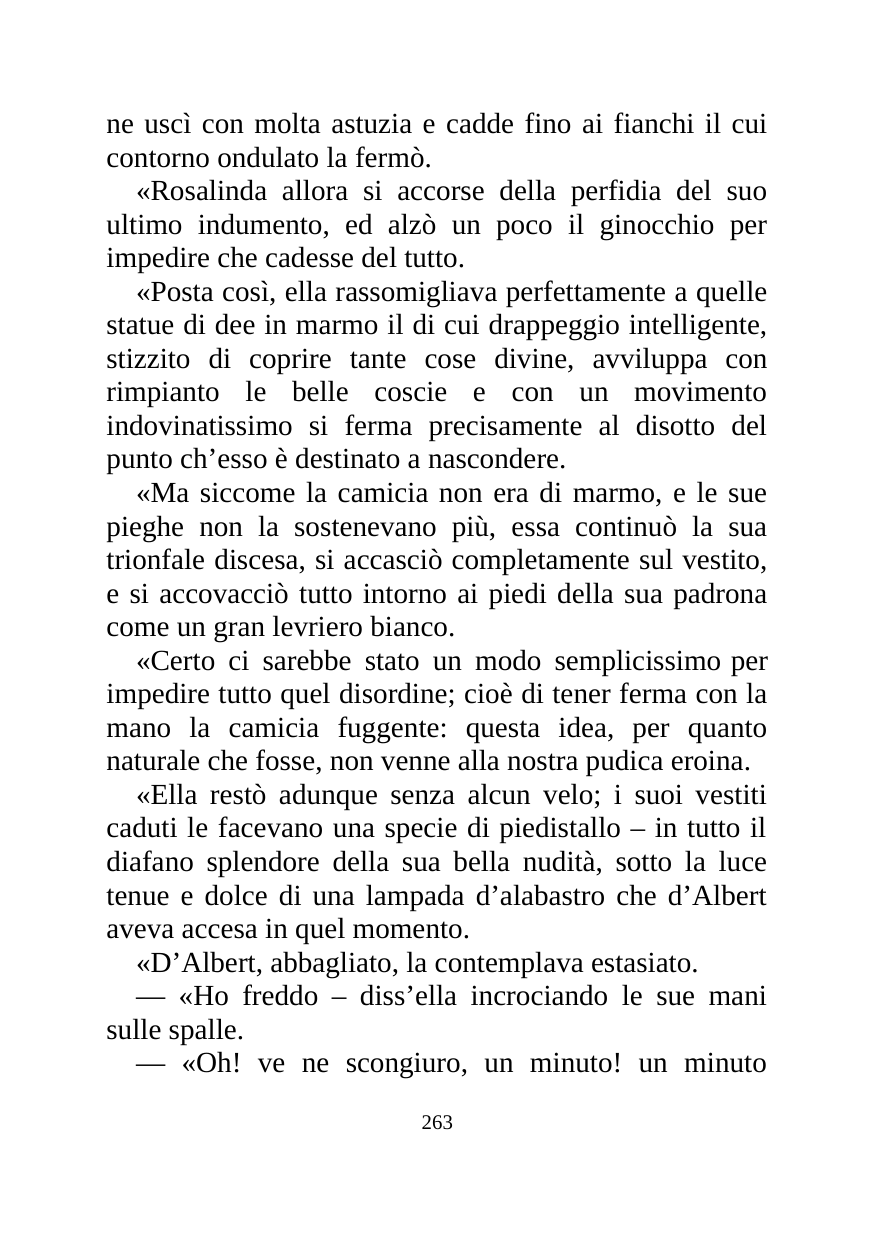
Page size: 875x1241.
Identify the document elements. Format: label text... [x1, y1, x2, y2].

text «Ella restò adunque senza alcun velo; i suoi vestiti caduti le facevano una specie di piedistallo – in tutto il diafano splendore della sua bella nudità, sotto la luce tenue e dolce di una lampada d’alabastro che d’Albert aveva accesa in quel momento. [106, 777, 768, 945]
text — «Ho freddo – diss’ella incrociando le sue mani sulle spalle. [106, 978, 768, 1045]
text «Ma siccome la camicia non era di marmo, e le sue pieghe non la sostenevano più, essa continuò la sua trionfale discesa, si accasciò completamente sul vestito, e si accovacciò tutto intorno ai piedi della sua padrona come un gran levriero bianco. [106, 475, 768, 643]
text «Rosalinda allora si accorse della perfidia del suo ultimo indumento, ed alzò un poco il ginocchio per impedire che cadesse del tutto. [106, 173, 768, 274]
text «Posta così, ella rassomigliava perfettamente a quelle statue di dee in marmo il di cui drappeggio intelligente, stizzito di coprire tante cose divine, avviluppa con rimpianto le belle coscie e con un movimento indovinatissimo si ferma precisamente al disotto del punto ch’esso è destinato a nascondere. [106, 274, 768, 475]
text ne uscì con molta astuzia e cadde fino ai fianchi il cui contorno ondulato la fermò. [106, 106, 768, 173]
text «Certo ci sarebbe stato un modo semplicissimo per impedire tutto quel disordine; cioè di tener ferma con la mano la camicia fuggente: questa idea, per quanto naturale che fosse, non venne alla nostra pudica eroina. [106, 643, 768, 777]
text «D’Albert, abbagliato, la contemplava estasiato. [106, 945, 768, 978]
text — «Oh! ve ne scongiuro, un minuto! un minuto [106, 1045, 768, 1079]
